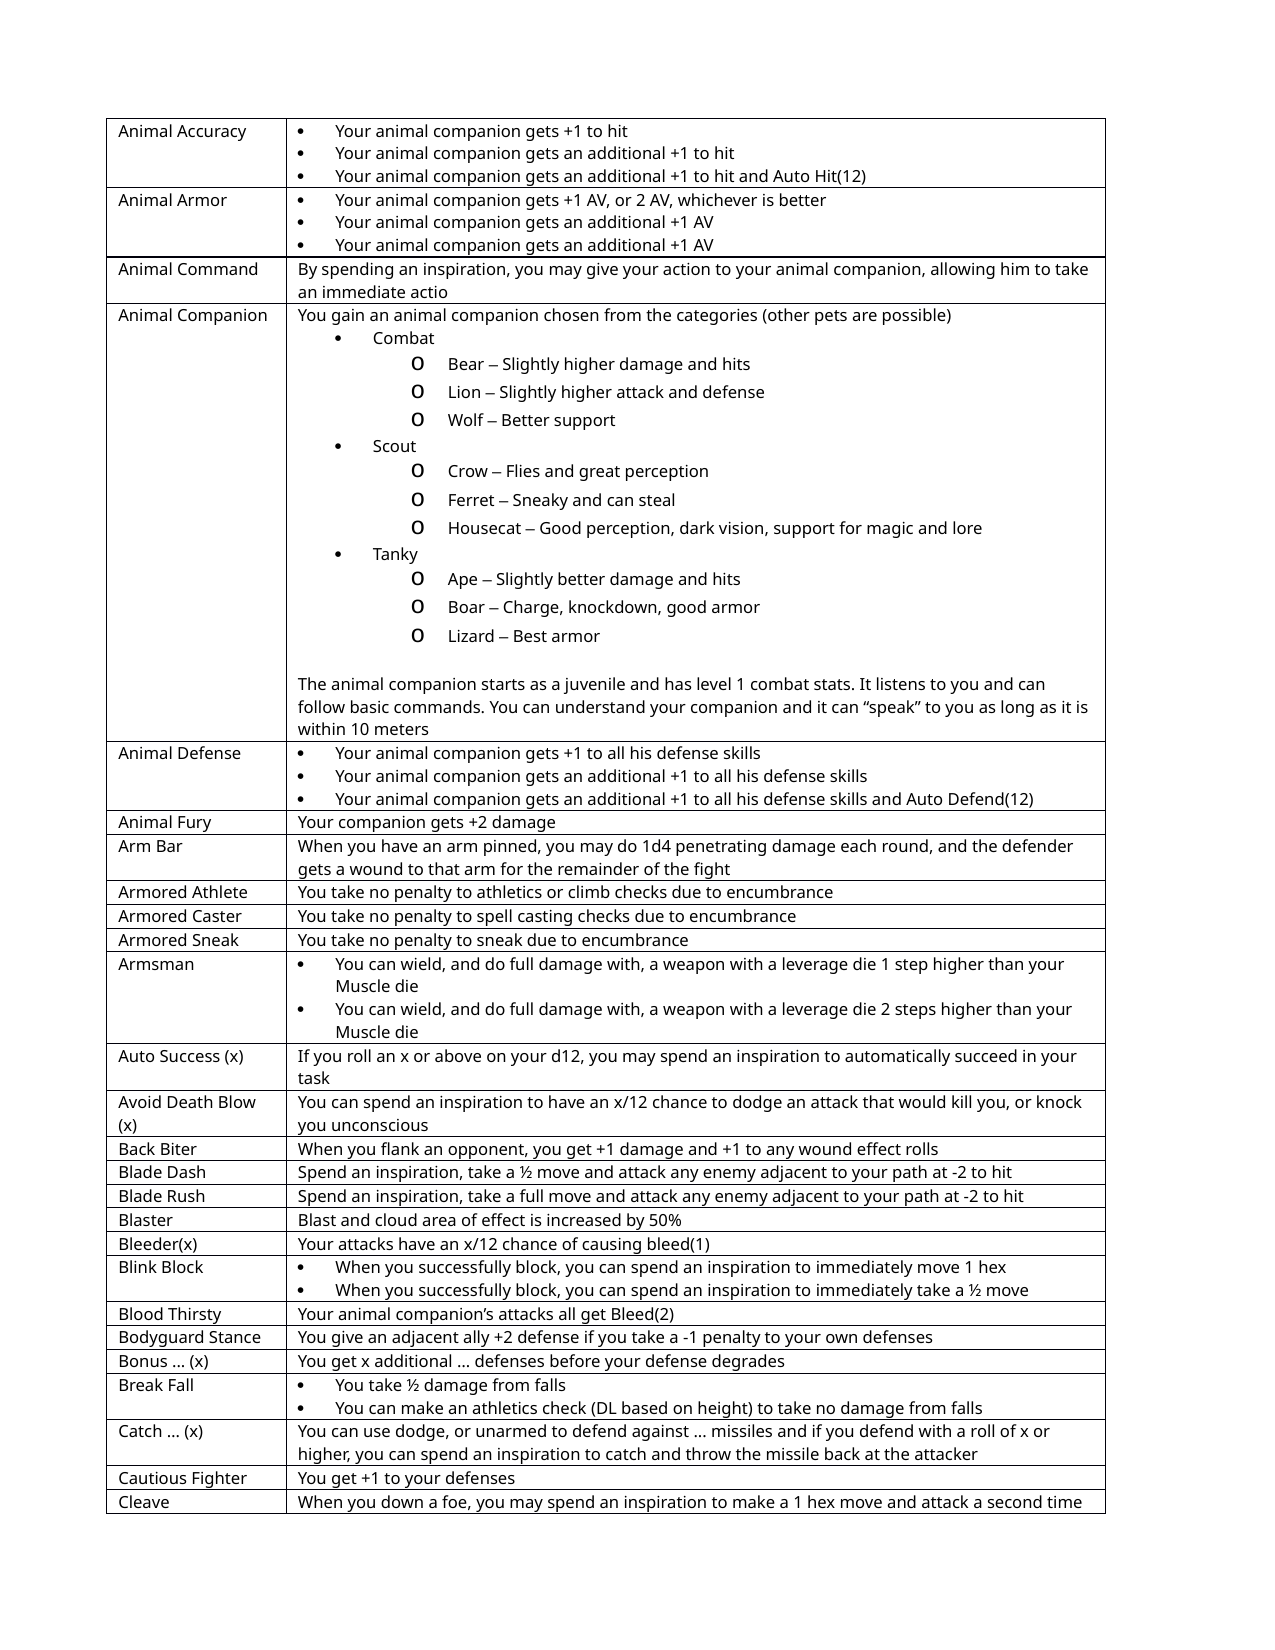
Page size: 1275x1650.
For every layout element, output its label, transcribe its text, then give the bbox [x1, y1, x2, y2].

table_cell Blast and cloud area of effect is increased by 50% [287, 1208, 1105, 1231]
table_cell Spend an inspiration, take a ½ move and attack any enemy adjacent to your path at -2 to hit [287, 1161, 1105, 1183]
table_cell Blaster [107, 1208, 286, 1231]
table_cell Animal Accuracy [107, 119, 286, 187]
table_cell Animal Fury [107, 811, 286, 833]
table_cell Blink Block [107, 1256, 286, 1301]
table_cell Your animal companion gets +1 to all his defense skills Your animal companion gets an additional +1 to all his defense skills Your animal companion gets an additional +1 to all his defense skills and Auto Defend(12) [287, 742, 1105, 810]
table_cell Animal Command [107, 258, 286, 303]
table_cell Avoid Death Blow (x) [107, 1091, 286, 1136]
table_cell Your animal companion gets +1 to hit Your animal companion gets an additional +1 to hit Your animal companion gets an additional +1 to hit and Auto Hit(12) [287, 119, 1105, 187]
table_cell If you roll an x or above on your d12, you may spend an inspiration to automatically succeed in your task [287, 1044, 1105, 1089]
table_cell Bonus ... (x) [107, 1350, 286, 1372]
table_cell Armored Caster [107, 905, 286, 927]
table_cell You take ½ damage from falls You can make an athletics check (DL based on height) to take no damage from falls [287, 1374, 1105, 1419]
table_cell You take no penalty to spell casting checks due to encumbrance [287, 905, 1105, 927]
table_cell You can wield, and do full damage with, a weapon with a leverage die 1 step higher than your Muscle die You can wield, and do full damage with, a weapon with a leverage die 2 steps higher than your Muscle die [287, 952, 1105, 1043]
table_cell Cleave [107, 1490, 286, 1513]
table_cell Blade Dash [107, 1161, 286, 1183]
table_cell When you down a foe, you may spend an inspiration to make a 1 hex move and attack a second time [287, 1490, 1105, 1513]
table_cell Cautious Fighter [107, 1466, 286, 1489]
table_cell Bleeder(x) [107, 1232, 286, 1255]
table_cell When you have an arm pinned, you may do 1d4 penetrating damage each round, and the defender gets a wound to that arm for the remainder of the fight [287, 835, 1105, 880]
table_cell Spend an inspiration, take a full move and attack any enemy adjacent to your path at -2 to hit [287, 1185, 1105, 1207]
table_cell Animal Companion [107, 304, 286, 741]
table_cell Blood Thirsty [107, 1302, 286, 1325]
table_cell Armored Sneak [107, 929, 286, 951]
table_cell You get +1 to your defenses [287, 1466, 1105, 1489]
table_cell Armsman [107, 952, 286, 1043]
table_cell You take no penalty to sneak due to encumbrance [287, 929, 1105, 951]
table_cell Auto Success (x) [107, 1044, 286, 1089]
table_cell Armored Athlete [107, 881, 286, 904]
table_cell You take no penalty to athletics or climb checks due to encumbrance [287, 881, 1105, 904]
table_cell Animal Armor [107, 188, 286, 256]
table_cell Back Biter [107, 1137, 286, 1160]
table_cell Blade Rush [107, 1185, 286, 1207]
table_cell When you successfully block, you can spend an inspiration to immediately move 1 hex When you successfully block, you can spend an inspiration to immediately take a ½ move [287, 1256, 1105, 1301]
table_cell Your animal companion gets +1 AV, or 2 AV, whichever is better Your animal companion gets an additional +1 AV Your animal companion gets an additional +1 AV [287, 188, 1105, 256]
table_cell Your companion gets +2 damage [287, 811, 1105, 833]
table_cell You can use dodge, or unarmed to defend against ... missiles and if you defend with a roll of x or higher, you can spend an inspiration to catch and throw the missile back at the attacker [287, 1420, 1105, 1465]
table_cell Bodyguard Stance [107, 1326, 286, 1349]
table_cell Your attacks have an x/12 chance of causing bleed(1) [287, 1232, 1105, 1255]
table_cell You get x additional … defenses before your defense degrades [287, 1350, 1105, 1372]
table_cell Arm Bar [107, 835, 286, 880]
table_cell Catch … (x) [107, 1420, 286, 1465]
table_cell When you flank an opponent, you get +1 damage and +1 to any wound effect rolls [287, 1137, 1105, 1160]
table_cell You can spend an inspiration to have an x/12 chance to dodge an attack that would kill you, or knock you unconscious [287, 1091, 1105, 1136]
table_cell Animal Defense [107, 742, 286, 810]
table_cell Break Fall [107, 1374, 286, 1419]
table_cell By spending an inspiration, you may give your action to your animal companion, allowing him to take an immediate actio [287, 258, 1105, 303]
table_cell Your animal companion’s attacks all get Bleed(2) [287, 1302, 1105, 1325]
table_cell You gain an animal companion chosen from the categories (other pets are possible) Combat Bear – Slightly higher damage and hits Lion – Slightly higher attack and defense Wolf – Better support Scout Crow – Flies and great perception Ferret – Sneaky and can steal Housecat – Good perception, dark vision, support for magic and lore Tanky Ape – Slightly better damage and hits Boar – Charge, knockdown, good armor Lizard – Best armor The animal companion starts as a juvenile and has level 1 combat stats. It listens to you and can follow basic commands. You can understand your companion and it can “speak” to you as long as it is within 10 meters [287, 304, 1105, 741]
table_cell You give an adjacent ally +2 defense if you take a -1 penalty to your own defenses [287, 1326, 1105, 1349]
